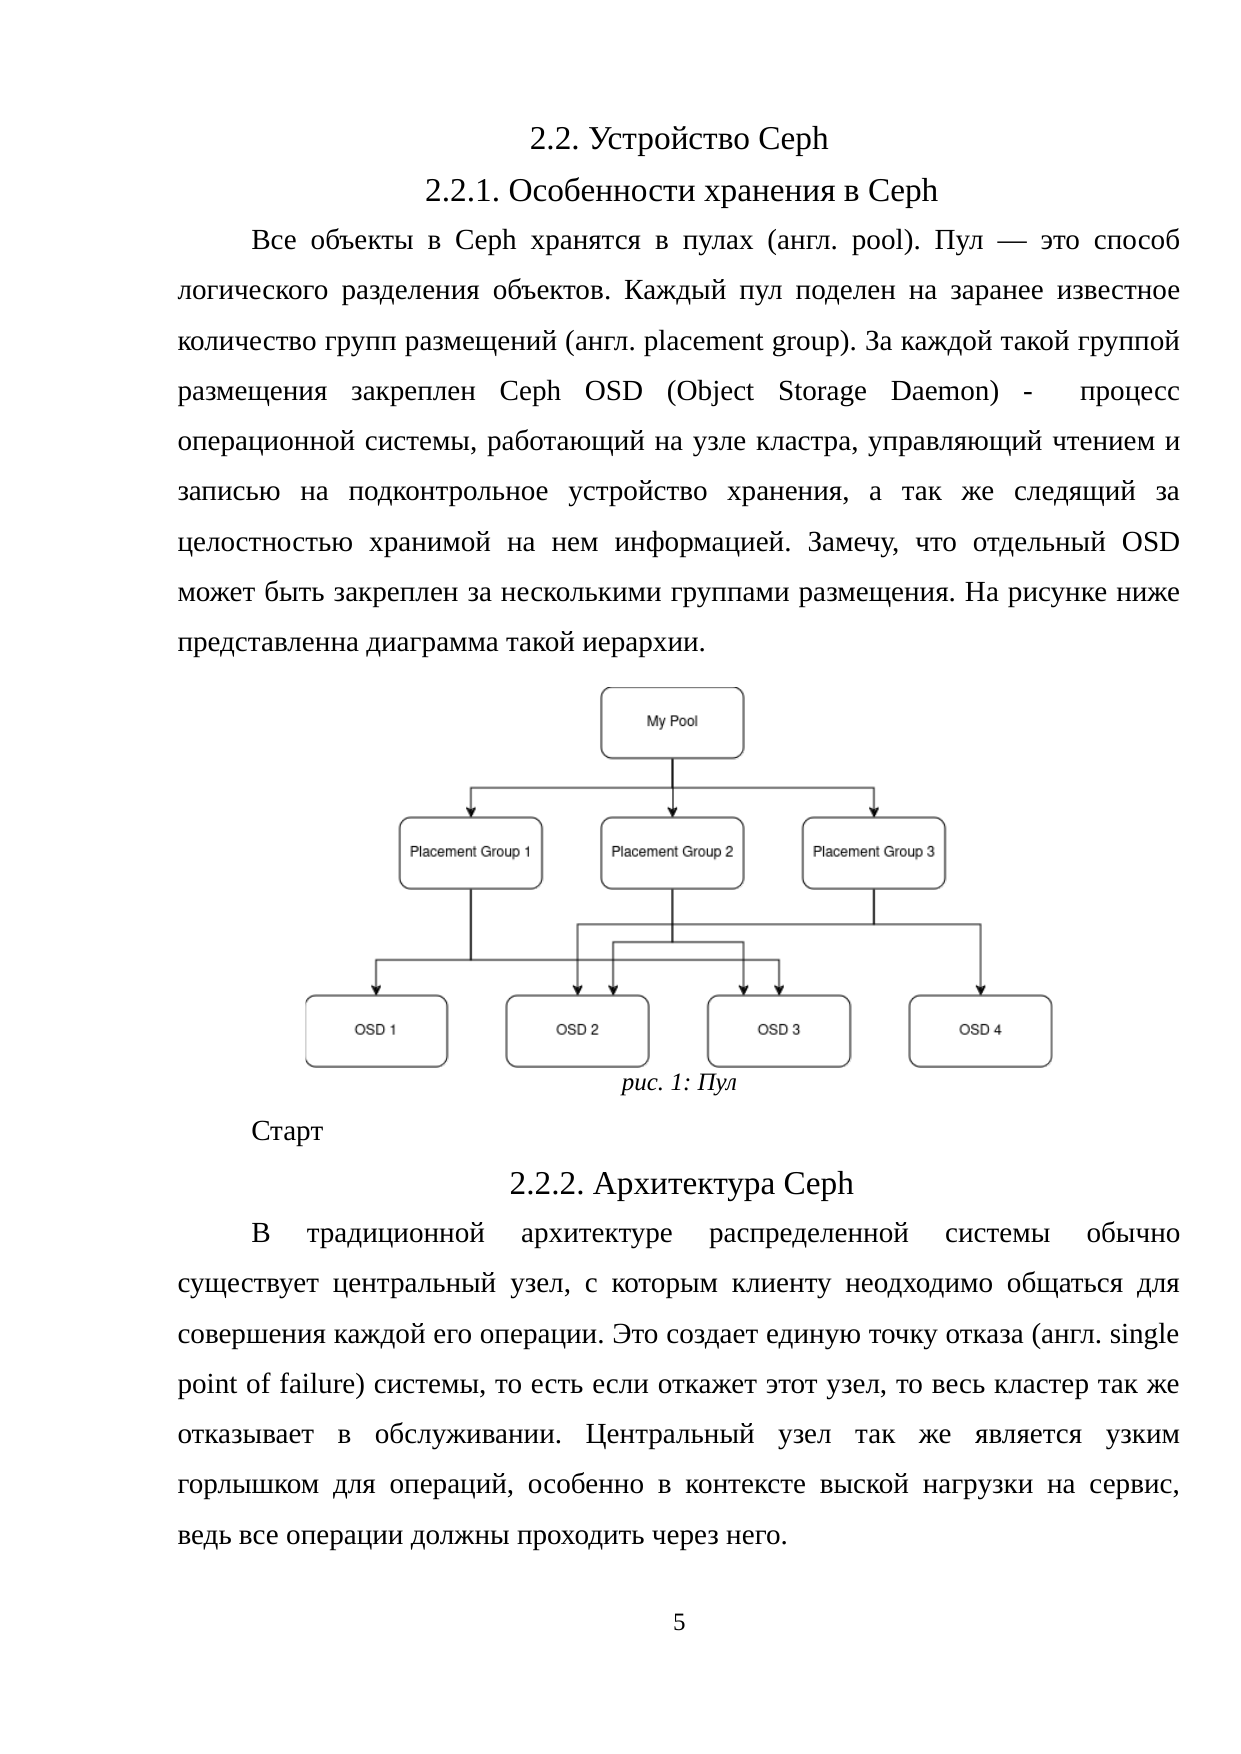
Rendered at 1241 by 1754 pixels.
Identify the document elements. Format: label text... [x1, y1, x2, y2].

text В традиционной архитектуре распределенной системы обычно существует центральный узел, с которым клиенту неодходимо общаться для совершения каждой его операции. Это создает единую точку отказа (англ. single point of failure) системы, то есть если откажет этот узел, то весь кластер так же отказывает в обслуживании. Центральный узел так же является узким горлышком для операций, особенно в контексте выской нагрузки на сервис, ведь все операции должны проходить через него. [177, 1215, 1181, 1551]
text Старт [177, 1113, 1181, 1146]
text рис. 1: Пул [306, 1068, 1053, 1096]
subtitle Архитектура Ceph [177, 1163, 1181, 1202]
subtitle Устройство Ceph [177, 118, 1181, 156]
text Все объекты в Ceph хранятся в пулах (англ. pool). Пул — это способ логического разделения объектов. Каждый пул поделен на заранее известное количество групп размещений (англ. placement group). За каждой такой группой размещения закреплен Ceph OSD (Object Storage Daemon) - процесс операционной системы, работающий на узле кластра, управляющий чтением и записью на подконтрольное устройство хранения, а так же следящий за целостностью хранимой на нем информацией. Замечу, что отдельный OSD может быть закреплен за несколькими группами размещения. На рисунке ниже представленна диаграмма такой иерархии. [177, 222, 1181, 658]
picture [305, 687, 1053, 1068]
subtitle Особенности хранения в Ceph [177, 170, 1181, 208]
